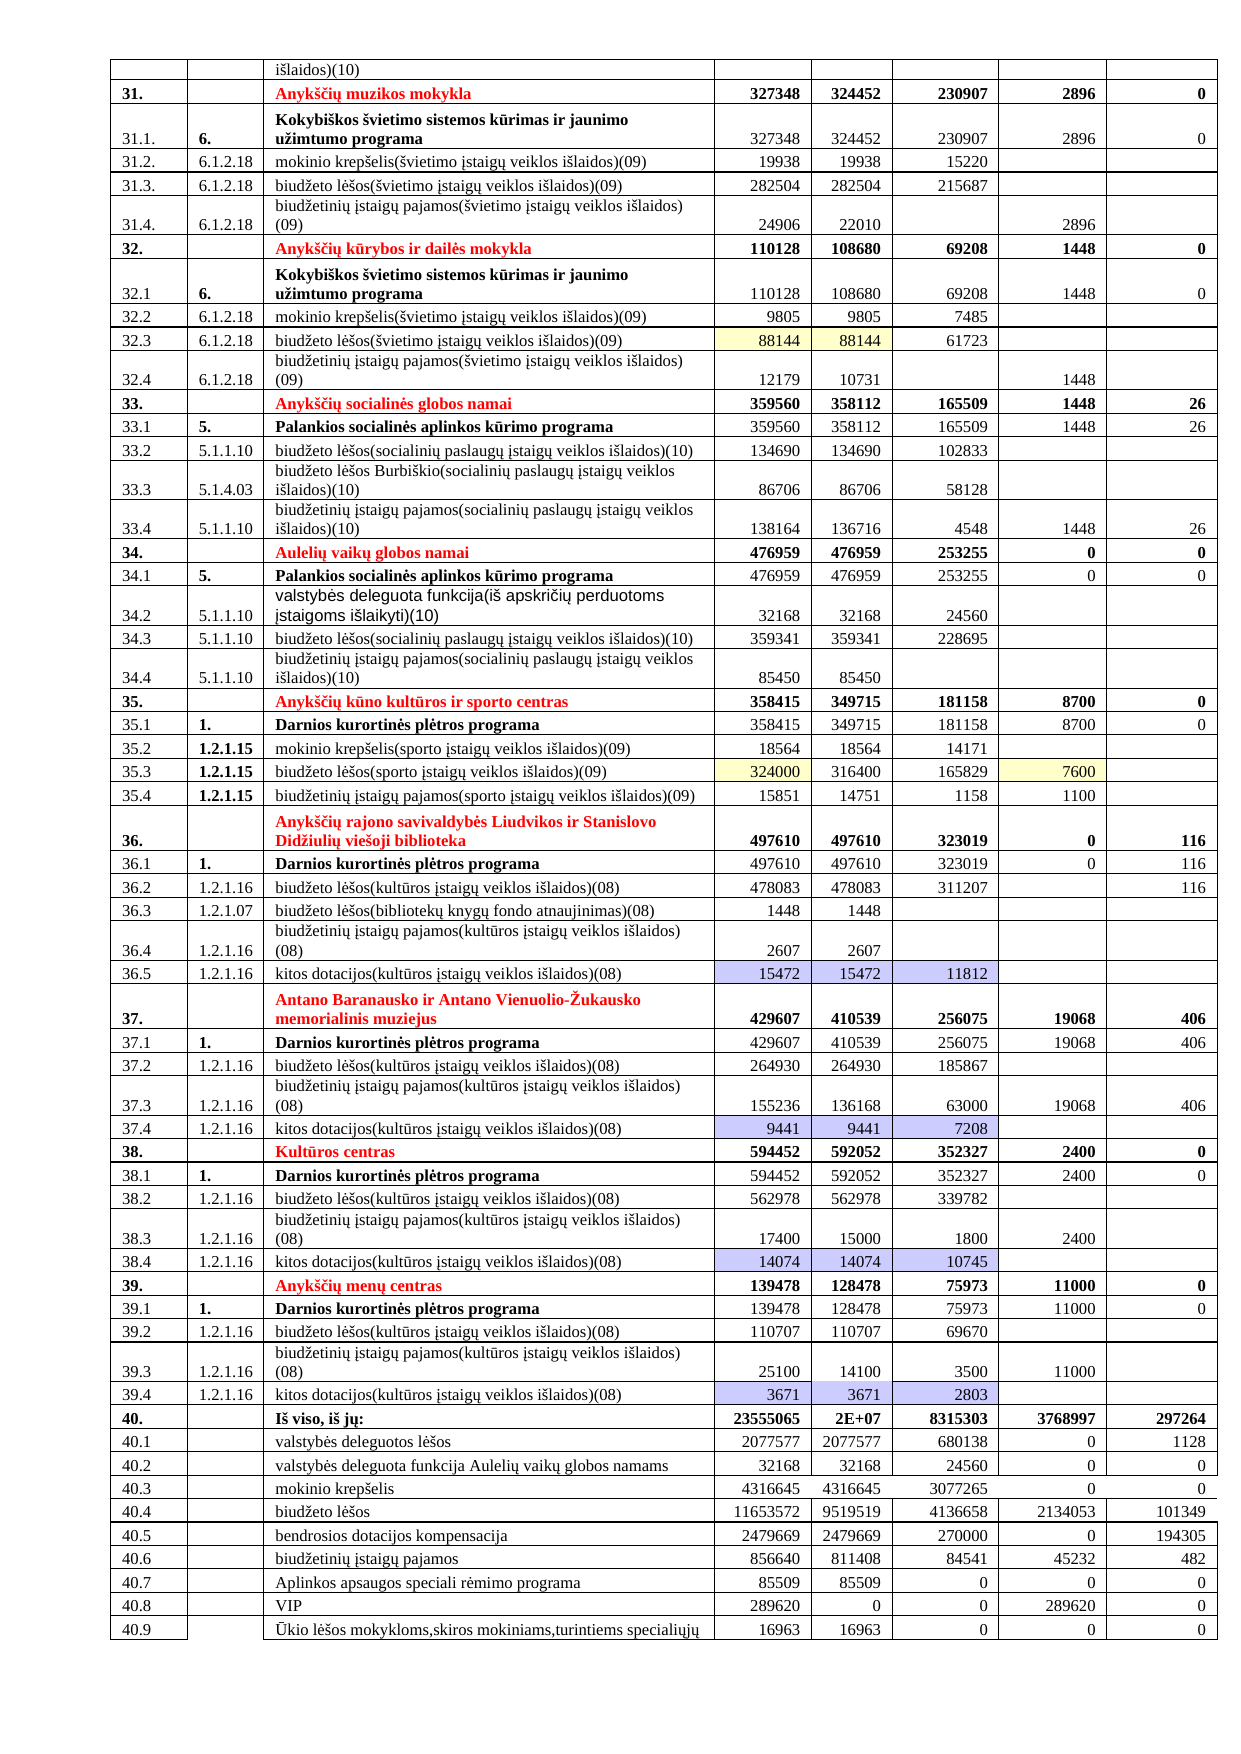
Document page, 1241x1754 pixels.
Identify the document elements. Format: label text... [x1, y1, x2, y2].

table_cell 110128 [715, 259, 811, 303]
table_cell biudžetinių įstaigų pajamos(sporto įstaigų veiklos išlaidos)(09) [264, 782, 714, 804]
table_cell 4316645 [715, 1476, 811, 1498]
table_cell 38.4 [111, 1249, 187, 1271]
table_cell 36.2 [111, 874, 187, 897]
table_cell [893, 60, 998, 79]
table_cell 15851 [715, 782, 811, 804]
table_cell 0 [812, 1593, 892, 1615]
table_cell 2896 [999, 196, 1106, 234]
table_cell 0 [1107, 1163, 1217, 1185]
table_cell 1.2.1.16 [188, 1319, 263, 1341]
table_cell 497610 [715, 851, 811, 873]
table_cell 1. [188, 1029, 263, 1052]
table_cell 0 [1107, 104, 1217, 148]
table_cell [893, 649, 998, 687]
table_cell 359341 [812, 626, 892, 648]
table_cell Ūkio lėšos mokykloms,skiros mokiniams,turintiems specialiųjų [264, 1616, 714, 1639]
table_cell 5. [188, 563, 263, 585]
table_cell 86706 [812, 461, 892, 499]
table_cell 0 [999, 1476, 1106, 1498]
table_cell 33.4 [111, 500, 187, 538]
table_cell [1107, 351, 1217, 389]
table_cell 323019 [893, 806, 998, 850]
table_cell 10731 [812, 351, 892, 389]
table_cell 32168 [812, 586, 892, 624]
table_cell 1448 [812, 898, 892, 920]
table_cell biudžeto lėšos(socialinių paslaugų įstaigų veiklos išlaidos)(10) [264, 626, 714, 648]
table_cell 25100 [715, 1343, 811, 1381]
table_cell 680138 [893, 1429, 998, 1451]
table_cell biudžeto lėšos(kultūros įstaigų veiklos išlaidos)(08) [264, 874, 714, 897]
table_cell 5.1.4.03 [188, 461, 263, 499]
table_cell bendrosios dotacijos kompensacija [264, 1523, 714, 1545]
table_cell 11000 [999, 1272, 1106, 1294]
table_cell 324452 [812, 104, 892, 148]
table_cell 0 [999, 1429, 1106, 1451]
table_cell [188, 1616, 263, 1639]
table_cell 2607 [812, 921, 892, 959]
table_cell 85450 [812, 649, 892, 687]
table_cell 3671 [812, 1381, 892, 1404]
table_cell Darnios kurortinės plėtros programa [264, 1029, 714, 1052]
table_cell biudžetinių įstaigų pajamos(kultūros įstaigų veiklos išlaidos)(08) [264, 1209, 714, 1248]
table_cell 811408 [812, 1546, 892, 1568]
table_cell [1107, 1319, 1217, 1341]
table_cell [999, 60, 1106, 79]
table_cell [999, 149, 1106, 171]
table_cell biudžeto lėšos(bibliotekų knygų fondo atnaujinimas)(08) [264, 898, 714, 920]
table_cell 429607 [715, 1029, 811, 1052]
table_cell 6.1.2.18 [188, 328, 263, 350]
table_cell 358415 [715, 689, 811, 711]
table_cell 478083 [715, 874, 811, 897]
table_cell 194305 [1107, 1523, 1217, 1545]
table_cell 0 [1107, 539, 1217, 562]
table_cell 39.3 [111, 1343, 187, 1381]
table_cell 359560 [715, 390, 811, 413]
table_cell kitos dotacijos(kultūros įstaigų veiklos išlaidos)(08) [264, 1382, 714, 1404]
table_cell 11812 [893, 961, 998, 983]
table_cell 39. [111, 1272, 187, 1294]
table_cell 34.3 [111, 626, 187, 648]
table_cell [188, 1429, 263, 1451]
table_cell 26 [1107, 414, 1217, 436]
table_cell 69208 [893, 235, 998, 258]
table_cell kitos dotacijos(kultūros įstaigų veiklos išlaidos)(08) [264, 1116, 714, 1138]
table_cell biudžeto lėšos(švietimo įstaigų veiklos išlaidos)(09) [264, 328, 714, 350]
table_cell 0 [1107, 80, 1217, 103]
table_cell biudžetinių įstaigų pajamos(kultūros įstaigų veiklos išlaidos)(08) [264, 1343, 714, 1381]
table_cell [999, 961, 1106, 983]
table_cell 0 [1107, 235, 1217, 258]
table_cell Palankios socialinės aplinkos kūrimo programa [264, 563, 714, 585]
table_cell [893, 898, 998, 920]
table_cell 1448 [999, 351, 1106, 389]
table_cell 1. [188, 1296, 263, 1318]
table_cell 7208 [893, 1116, 998, 1138]
table_cell Darnios kurortinės plėtros programa [264, 1163, 714, 1185]
table_cell biudžeto lėšos(socialinių paslaugų įstaigų veiklos išlaidos)(10) [264, 437, 714, 459]
table_cell 6. [188, 104, 263, 148]
table_cell 311207 [893, 874, 998, 897]
table_cell Anykščių menų centras [264, 1272, 714, 1294]
table_cell [1107, 173, 1217, 195]
table_cell 11653572 [715, 1499, 811, 1521]
table_cell 40.4 [111, 1499, 187, 1521]
table_cell 327348 [715, 104, 811, 148]
table_cell Iš viso, iš jų: [264, 1405, 714, 1428]
table_cell valstybės deleguotos lėšos [264, 1429, 714, 1451]
table_cell 1448 [999, 390, 1106, 413]
table_cell Kokybiškos švietimo sistemos kūrimas ir jaunimo užimtumo programa [264, 259, 714, 303]
table_cell Darnios kurortinės plėtros programa [264, 1296, 714, 1318]
table_cell 14171 [893, 735, 998, 758]
table_cell 1.2.1.16 [188, 1382, 263, 1404]
table_cell 128478 [812, 1296, 892, 1318]
table_cell [999, 328, 1106, 350]
table_cell 35.1 [111, 712, 187, 734]
table_cell [188, 80, 263, 103]
table_cell 289620 [715, 1593, 811, 1615]
table_cell [999, 735, 1106, 758]
table_cell 5.1.1.10 [188, 437, 263, 459]
table_cell 2896 [999, 80, 1106, 103]
table_cell valstybės deleguota funkcija(iš apskričių perduotoms įstaigoms išlaikyti)(10) [264, 586, 714, 624]
table_cell 7600 [999, 759, 1106, 781]
table_cell 110707 [812, 1319, 892, 1341]
table_cell 116 [1107, 851, 1217, 873]
table_cell 0 [1107, 1272, 1217, 1294]
table_cell 19068 [999, 984, 1106, 1028]
table_cell 253255 [893, 539, 998, 562]
table_cell 282504 [812, 173, 892, 195]
table_cell 36.4 [111, 921, 187, 959]
table_cell 110128 [715, 235, 811, 258]
table_cell 34. [111, 539, 187, 562]
table_cell 14074 [715, 1249, 811, 1271]
table_cell 110707 [715, 1319, 811, 1341]
table_cell 26 [1107, 390, 1217, 413]
table_cell 40.9 [111, 1616, 187, 1639]
table_cell 6.1.2.18 [188, 351, 263, 389]
table_cell [893, 196, 998, 234]
table_cell 1.2.1.16 [188, 1249, 263, 1271]
table_cell [999, 1249, 1106, 1271]
table_cell [1107, 461, 1217, 499]
table_cell 23555065 [715, 1405, 811, 1428]
table_cell biudžetinių įstaigų pajamos(kultūros įstaigų veiklos išlaidos)(08) [264, 1076, 714, 1114]
table_cell [999, 304, 1106, 326]
table_cell [893, 351, 998, 389]
table_cell 37.3 [111, 1076, 187, 1114]
table_cell 8700 [999, 689, 1106, 711]
table_cell 429607 [715, 984, 811, 1028]
table_cell [1107, 735, 1217, 758]
table_cell kitos dotacijos(kultūros įstaigų veiklos išlaidos)(08) [264, 1249, 714, 1271]
table_cell 85509 [812, 1569, 892, 1592]
table_cell [188, 60, 263, 79]
table_cell 230907 [893, 80, 998, 103]
table_cell 38.3 [111, 1209, 187, 1248]
table_cell biudžetinių įstaigų pajamos(švietimo įstaigų veiklos išlaidos)(09) [264, 351, 714, 389]
table_cell 38. [111, 1139, 187, 1161]
table_cell kitos dotacijos(kultūros įstaigų veiklos išlaidos)(08) [264, 961, 714, 983]
table_cell [1107, 961, 1217, 983]
table_cell 1448 [999, 414, 1106, 436]
table_cell 36.5 [111, 961, 187, 983]
table_cell išlaidos)(10) [264, 60, 714, 79]
table_cell 8700 [999, 712, 1106, 734]
table_cell 0 [999, 806, 1106, 850]
table_cell [999, 898, 1106, 920]
table_cell 63000 [893, 1076, 998, 1114]
table_cell [1107, 149, 1217, 171]
table_cell 40.1 [111, 1429, 187, 1451]
table_cell 165829 [893, 759, 998, 781]
table_cell 31.3. [111, 173, 187, 195]
table_cell 3500 [893, 1343, 998, 1381]
table_cell 282504 [715, 173, 811, 195]
table_cell [1107, 328, 1217, 350]
table_cell 32.2 [111, 304, 187, 326]
table_cell Kokybiškos švietimo sistemos kūrimas ir jaunimo užimtumo programa [264, 104, 714, 148]
table_cell 9441 [715, 1116, 811, 1138]
table_cell 1. [188, 851, 263, 873]
table_cell [999, 1382, 1106, 1404]
table_cell [1107, 898, 1217, 920]
table_cell 84541 [893, 1546, 998, 1568]
table_cell 2479669 [812, 1523, 892, 1545]
table_cell 116 [1107, 806, 1217, 850]
table_cell 289620 [999, 1593, 1106, 1615]
table_cell 165509 [893, 390, 998, 413]
table_cell 1.2.1.16 [188, 1076, 263, 1114]
table_cell 1448 [999, 235, 1106, 258]
table_cell Palankios socialinės aplinkos kūrimo programa [264, 414, 714, 436]
table_cell 40.5 [111, 1523, 187, 1545]
table_cell 5.1.1.10 [188, 586, 263, 624]
table_cell 14074 [812, 1249, 892, 1271]
table_cell 1.2.1.16 [188, 1343, 263, 1381]
table_cell 3768997 [999, 1405, 1106, 1428]
table_cell Darnios kurortinės plėtros programa [264, 851, 714, 873]
table_cell 2803 [893, 1382, 998, 1404]
table_cell 134690 [715, 437, 811, 459]
table_cell Aplinkos apsaugos speciali rėmimo programa [264, 1569, 714, 1592]
table_cell 410539 [812, 984, 892, 1028]
table_cell 33.1 [111, 414, 187, 436]
table_cell 58128 [893, 461, 998, 499]
table_cell 476959 [715, 563, 811, 585]
table_cell 35. [111, 689, 187, 711]
table_cell 324000 [715, 759, 811, 781]
table_cell [188, 1593, 263, 1615]
table_cell 256075 [893, 984, 998, 1028]
table_cell Antano Baranausko ir Antano Vienuolio-Žukausko memorialinis muziejus [264, 984, 714, 1028]
table_cell 35.3 [111, 759, 187, 781]
table_cell valstybės deleguota funkcija Aulelių vaikų globos namams [264, 1452, 714, 1474]
table_cell biudžetinių įstaigų pajamos [264, 1546, 714, 1568]
table_cell 40.7 [111, 1569, 187, 1592]
table_cell 37.2 [111, 1053, 187, 1075]
table_cell 339782 [893, 1186, 998, 1208]
table_cell Aulelių vaikų globos namai [264, 539, 714, 562]
table_cell 3671 [715, 1382, 811, 1404]
table_cell 19068 [999, 1029, 1106, 1052]
table_cell 9805 [715, 304, 811, 326]
table_cell 45232 [999, 1546, 1106, 1568]
table_cell 40.8 [111, 1593, 187, 1615]
table_cell 38.2 [111, 1186, 187, 1208]
table_cell [999, 921, 1106, 959]
table_cell 2400 [999, 1139, 1106, 1161]
table_cell 2400 [999, 1163, 1106, 1185]
table_cell 85450 [715, 649, 811, 687]
table_cell [1107, 1382, 1217, 1404]
table_cell biudžeto lėšos(sporto įstaigų veiklos išlaidos)(09) [264, 759, 714, 781]
table_cell 1448 [999, 259, 1106, 303]
table_cell [999, 461, 1106, 499]
table_cell 15472 [812, 961, 892, 983]
table_cell 5.1.1.10 [188, 500, 263, 538]
table_cell 6. [188, 259, 263, 303]
table_cell 0 [1107, 1139, 1217, 1161]
table_cell [188, 1523, 263, 1545]
table_cell 2479669 [715, 1523, 811, 1545]
table_cell 16963 [715, 1616, 811, 1639]
table_cell 230907 [893, 104, 998, 148]
table_cell 0 [1107, 563, 1217, 585]
table_cell 4548 [893, 500, 998, 538]
table_cell [1107, 626, 1217, 648]
table_cell 39.1 [111, 1296, 187, 1318]
table_cell Anykščių kūno kultūros ir sporto centras [264, 689, 714, 711]
table_cell 24560 [893, 1452, 998, 1474]
table_cell 35.2 [111, 735, 187, 758]
table_cell 2077577 [812, 1429, 892, 1451]
table_cell 32168 [715, 1452, 811, 1474]
table_cell 9441 [812, 1116, 892, 1138]
table_cell [1107, 60, 1217, 79]
table_cell Kultūros centras [264, 1139, 714, 1161]
table_cell 256075 [893, 1029, 998, 1052]
table_cell 9805 [812, 304, 892, 326]
table_cell Anykščių kūrybos ir dailės mokykla [264, 235, 714, 258]
table_cell 138164 [715, 500, 811, 538]
table_cell 102833 [893, 437, 998, 459]
table_cell 497610 [715, 806, 811, 850]
table_cell [188, 1499, 263, 1521]
table_cell 32. [111, 235, 187, 258]
table_cell 253255 [893, 563, 998, 585]
table_cell biudžeto lėšos(kultūros įstaigų veiklos išlaidos)(08) [264, 1186, 714, 1208]
table_cell 0 [999, 1616, 1106, 1639]
table_cell 18564 [715, 735, 811, 758]
table_cell 0 [893, 1616, 998, 1639]
table_cell 1.2.1.15 [188, 782, 263, 804]
table_cell 40. [111, 1405, 187, 1428]
table_cell mokinio krepšelis(švietimo įstaigų veiklos išlaidos)(09) [264, 149, 714, 171]
table_cell 406 [1107, 1076, 1217, 1114]
table_cell [188, 689, 263, 711]
table_cell 215687 [893, 173, 998, 195]
table_cell 17400 [715, 1209, 811, 1248]
table_cell [1107, 437, 1217, 459]
table_cell 6.1.2.18 [188, 173, 263, 195]
table_cell 75973 [893, 1296, 998, 1318]
table_cell Anykščių socialinės globos namai [264, 390, 714, 413]
table_cell [999, 874, 1106, 897]
table_cell 101349 [1107, 1499, 1217, 1521]
table_cell 316400 [812, 759, 892, 781]
table_cell 19938 [812, 149, 892, 171]
table_cell 2077577 [715, 1429, 811, 1451]
table_cell 1.2.1.15 [188, 759, 263, 781]
table_cell 359560 [715, 414, 811, 436]
table_cell [188, 235, 263, 258]
table_cell biudžetinių įstaigų pajamos(socialinių paslaugų įstaigų veiklos išlaidos)(10) [264, 500, 714, 538]
table_cell 497610 [812, 806, 892, 850]
table_cell 88144 [812, 328, 892, 350]
table_cell [188, 1405, 263, 1428]
table_cell 8315303 [893, 1405, 998, 1428]
table_cell [1107, 759, 1217, 781]
table_cell 1.2.1.16 [188, 1186, 263, 1208]
table_cell 592052 [812, 1139, 892, 1161]
table_cell 1128 [1107, 1429, 1217, 1451]
table_cell 358112 [812, 390, 892, 413]
table_cell [1107, 782, 1217, 804]
table_cell 358415 [715, 712, 811, 734]
table_cell 349715 [812, 689, 892, 711]
table_cell 1. [188, 712, 263, 734]
table_cell [188, 984, 263, 1028]
table_cell [1107, 586, 1217, 624]
table_cell 108680 [812, 259, 892, 303]
table_cell 476959 [812, 539, 892, 562]
table_cell 32168 [812, 1452, 892, 1474]
table_cell 26 [1107, 500, 1217, 538]
table_cell 1800 [893, 1209, 998, 1248]
table_cell VIP [264, 1593, 714, 1615]
table_cell 0 [893, 1593, 998, 1615]
table_cell 86706 [715, 461, 811, 499]
table_cell 36.3 [111, 898, 187, 920]
table_cell 165509 [893, 414, 998, 436]
table_cell 128478 [812, 1272, 892, 1294]
table_cell [999, 626, 1106, 648]
table_cell 31.4. [111, 196, 187, 234]
table_cell [188, 539, 263, 562]
table_cell 33. [111, 390, 187, 413]
table_cell 37.4 [111, 1116, 187, 1138]
table_cell 18564 [812, 735, 892, 758]
table_cell [999, 173, 1106, 195]
table_cell [1107, 649, 1217, 687]
table_cell 410539 [812, 1029, 892, 1052]
table_cell 1.2.1.15 [188, 735, 263, 758]
table_cell [893, 921, 998, 959]
table_cell 352327 [893, 1163, 998, 1185]
table_cell 0 [999, 1452, 1106, 1474]
table_cell 0 [1107, 259, 1217, 303]
table_cell 0 [1107, 1593, 1217, 1615]
table_cell 35.4 [111, 782, 187, 804]
table_cell Anykščių rajono savivaldybės Liudvikos ir Stanislovo Didžiulių viešoji biblioteka [264, 806, 714, 850]
table_cell 5.1.1.10 [188, 649, 263, 687]
table_cell 323019 [893, 851, 998, 873]
table_cell 14100 [812, 1343, 892, 1381]
table_cell 1158 [893, 782, 998, 804]
table_cell 406 [1107, 984, 1217, 1028]
table_cell 31.2. [111, 149, 187, 171]
table_cell 228695 [893, 626, 998, 648]
table_cell 1.2.1.16 [188, 961, 263, 983]
table_cell 264930 [715, 1053, 811, 1075]
table_cell 134690 [812, 437, 892, 459]
table_cell [188, 1272, 263, 1294]
table_cell 0 [999, 1523, 1106, 1545]
table_cell [1107, 921, 1217, 959]
table_cell 0 [1107, 689, 1217, 711]
table_cell [999, 437, 1106, 459]
table_cell 1.2.1.16 [188, 921, 263, 959]
table_cell 34.2 [111, 586, 187, 624]
table_cell 139478 [715, 1296, 811, 1318]
table_cell 181158 [893, 712, 998, 734]
table_cell biudžeto lėšos Burbiškio(socialinių paslaugų įstaigų veiklos išlaidos)(10) [264, 461, 714, 499]
table_cell 7485 [893, 304, 998, 326]
table_cell [999, 1186, 1106, 1208]
table_cell 1448 [999, 500, 1106, 538]
table_cell 36. [111, 806, 187, 850]
table_cell 1.2.1.16 [188, 1209, 263, 1248]
table_cell [999, 1319, 1106, 1341]
table_cell 15000 [812, 1209, 892, 1248]
table_cell 352327 [893, 1139, 998, 1161]
table_cell 88144 [715, 328, 811, 350]
table_cell [999, 1053, 1106, 1075]
table_cell 1100 [999, 782, 1106, 804]
table_cell 136168 [812, 1076, 892, 1114]
table_cell 39.4 [111, 1382, 187, 1404]
table_cell [812, 60, 892, 79]
table_cell 1.2.1.07 [188, 898, 263, 920]
table_cell 19938 [715, 149, 811, 171]
table_cell 75973 [893, 1272, 998, 1294]
table_cell 24906 [715, 196, 811, 234]
table_cell [188, 1139, 263, 1161]
table_cell 40.6 [111, 1546, 187, 1568]
table_cell 594452 [715, 1163, 811, 1185]
table_cell 40.2 [111, 1452, 187, 1474]
table_cell 37.1 [111, 1029, 187, 1052]
table_cell [999, 649, 1106, 687]
table_cell 856640 [715, 1546, 811, 1568]
table_cell 0 [1107, 1296, 1217, 1318]
table_cell 15220 [893, 149, 998, 171]
table_cell 1.2.1.16 [188, 1116, 263, 1138]
table_cell 6.1.2.18 [188, 149, 263, 171]
table_cell 181158 [893, 689, 998, 711]
table_cell 476959 [812, 563, 892, 585]
table_cell [1107, 1116, 1217, 1138]
table_cell 32.4 [111, 351, 187, 389]
table_cell 5. [188, 414, 263, 436]
table_cell 1.2.1.16 [188, 874, 263, 897]
table_cell 11000 [999, 1343, 1106, 1381]
table_cell biudžetinių įstaigų pajamos(kultūros įstaigų veiklos išlaidos)(08) [264, 921, 714, 959]
table_cell [1107, 1186, 1217, 1208]
table_cell [111, 60, 187, 79]
table_cell 32.3 [111, 328, 187, 350]
table_cell 39.2 [111, 1319, 187, 1341]
table_cell biudžeto lėšos(švietimo įstaigų veiklos išlaidos)(09) [264, 173, 714, 195]
table_cell 359341 [715, 626, 811, 648]
table_cell 6.1.2.18 [188, 304, 263, 326]
table_cell 0 [999, 563, 1106, 585]
table_cell 562978 [715, 1186, 811, 1208]
table_cell 264930 [812, 1053, 892, 1075]
table_cell [1107, 1343, 1217, 1381]
table_cell 0 [999, 539, 1106, 562]
table_cell 594452 [715, 1139, 811, 1161]
table_cell 34.4 [111, 649, 187, 687]
table_cell [1107, 1249, 1217, 1271]
table_cell 2E+07 [812, 1405, 892, 1428]
table_cell [1107, 1053, 1217, 1075]
table_cell 327348 [715, 80, 811, 103]
table_cell Darnios kurortinės plėtros programa [264, 712, 714, 734]
table_cell 33.2 [111, 437, 187, 459]
table_cell mokinio krepšelis [264, 1476, 714, 1498]
table_cell 14751 [812, 782, 892, 804]
table_cell 36.1 [111, 851, 187, 873]
table_cell biudžeto lėšos(kultūros įstaigų veiklos išlaidos)(08) [264, 1053, 714, 1075]
table_cell 11000 [999, 1296, 1106, 1318]
table_cell 2400 [999, 1209, 1106, 1248]
table_cell Anykščių muzikos mokykla [264, 80, 714, 103]
table_cell [1107, 196, 1217, 234]
table_cell 358112 [812, 414, 892, 436]
table_cell 22010 [812, 196, 892, 234]
table_cell [188, 1546, 263, 1568]
table_cell 31.1. [111, 104, 187, 148]
table_cell 5.1.1.10 [188, 626, 263, 648]
table_cell 12179 [715, 351, 811, 389]
table_cell 2134053 [999, 1499, 1106, 1521]
table_cell 4136658 [893, 1499, 998, 1521]
table_cell 3077265 [892, 1476, 999, 1498]
table_cell biudžeto lėšos [264, 1499, 714, 1521]
table_cell 270000 [893, 1523, 998, 1545]
table_cell 497610 [812, 851, 892, 873]
table_cell 136716 [812, 500, 892, 538]
table_cell 16963 [812, 1616, 892, 1639]
table_cell [188, 806, 263, 850]
table_cell 0 [999, 1569, 1106, 1592]
table_cell 1448 [715, 898, 811, 920]
table_cell [1107, 304, 1217, 326]
table_cell 1. [188, 1163, 263, 1185]
table_cell 38.1 [111, 1163, 187, 1185]
table_cell [188, 390, 263, 413]
table_cell 37. [111, 984, 187, 1028]
table_cell 6.1.2.18 [188, 196, 263, 234]
table_cell 15472 [715, 961, 811, 983]
table_cell biudžetinių įstaigų pajamos(švietimo įstaigų veiklos išlaidos)(09) [264, 196, 714, 234]
table_cell 349715 [812, 712, 892, 734]
table_cell 32168 [715, 586, 811, 624]
table_cell biudžeto lėšos(kultūros įstaigų veiklos išlaidos)(08) [264, 1319, 714, 1341]
table_cell mokinio krepšelis(švietimo įstaigų veiklos išlaidos)(09) [264, 304, 714, 326]
table_cell [188, 1452, 263, 1474]
table_cell 31. [111, 80, 187, 103]
table_cell 297264 [1107, 1405, 1217, 1428]
table_cell [999, 1116, 1106, 1138]
table_cell 2896 [999, 104, 1106, 148]
table_cell 9519519 [812, 1499, 892, 1521]
table_cell [1107, 1209, 1217, 1248]
table_cell 108680 [812, 235, 892, 258]
table_cell 482 [1107, 1546, 1217, 1568]
table_cell 406 [1107, 1029, 1217, 1052]
table_cell biudžetinių įstaigų pajamos(socialinių paslaugų įstaigų veiklos išlaidos)(10) [264, 649, 714, 687]
table_cell 155236 [715, 1076, 811, 1114]
table_cell 85509 [715, 1569, 811, 1592]
table_cell 69208 [893, 259, 998, 303]
table_cell [999, 586, 1106, 624]
table_cell 34.1 [111, 563, 187, 585]
table_cell [188, 1569, 263, 1592]
table_cell 0 [999, 851, 1106, 873]
table_cell 0 [893, 1569, 998, 1592]
table_cell 0 [1106, 1476, 1217, 1498]
table_cell 0 [1107, 712, 1217, 734]
table_cell 0 [1107, 1616, 1217, 1639]
table_cell 24560 [893, 586, 998, 624]
table_cell 562978 [812, 1186, 892, 1208]
table_cell 2607 [715, 921, 811, 959]
table_cell 0 [1107, 1452, 1217, 1474]
table_cell [715, 60, 811, 79]
table_cell 185867 [893, 1053, 998, 1075]
table_cell 324452 [812, 80, 892, 103]
table_cell 139478 [715, 1272, 811, 1294]
table_cell 4316645 [811, 1476, 892, 1498]
table_cell 61723 [893, 328, 998, 350]
table_cell 592052 [812, 1163, 892, 1185]
table_cell 10745 [893, 1249, 998, 1271]
table_cell mokinio krepšelis(sporto įstaigų veiklos išlaidos)(09) [264, 735, 714, 758]
table_cell 40.3 [111, 1476, 187, 1498]
table_cell [188, 1476, 263, 1498]
table_cell 33.3 [111, 461, 187, 499]
table_cell 1.2.1.16 [188, 1053, 263, 1075]
table_cell 478083 [812, 874, 892, 897]
table_cell 69670 [893, 1319, 998, 1341]
table_cell 476959 [715, 539, 811, 562]
table_cell 19068 [999, 1076, 1106, 1114]
table_cell 32.1 [111, 259, 187, 303]
table_cell 0 [1107, 1569, 1217, 1592]
table_cell 116 [1107, 874, 1217, 897]
